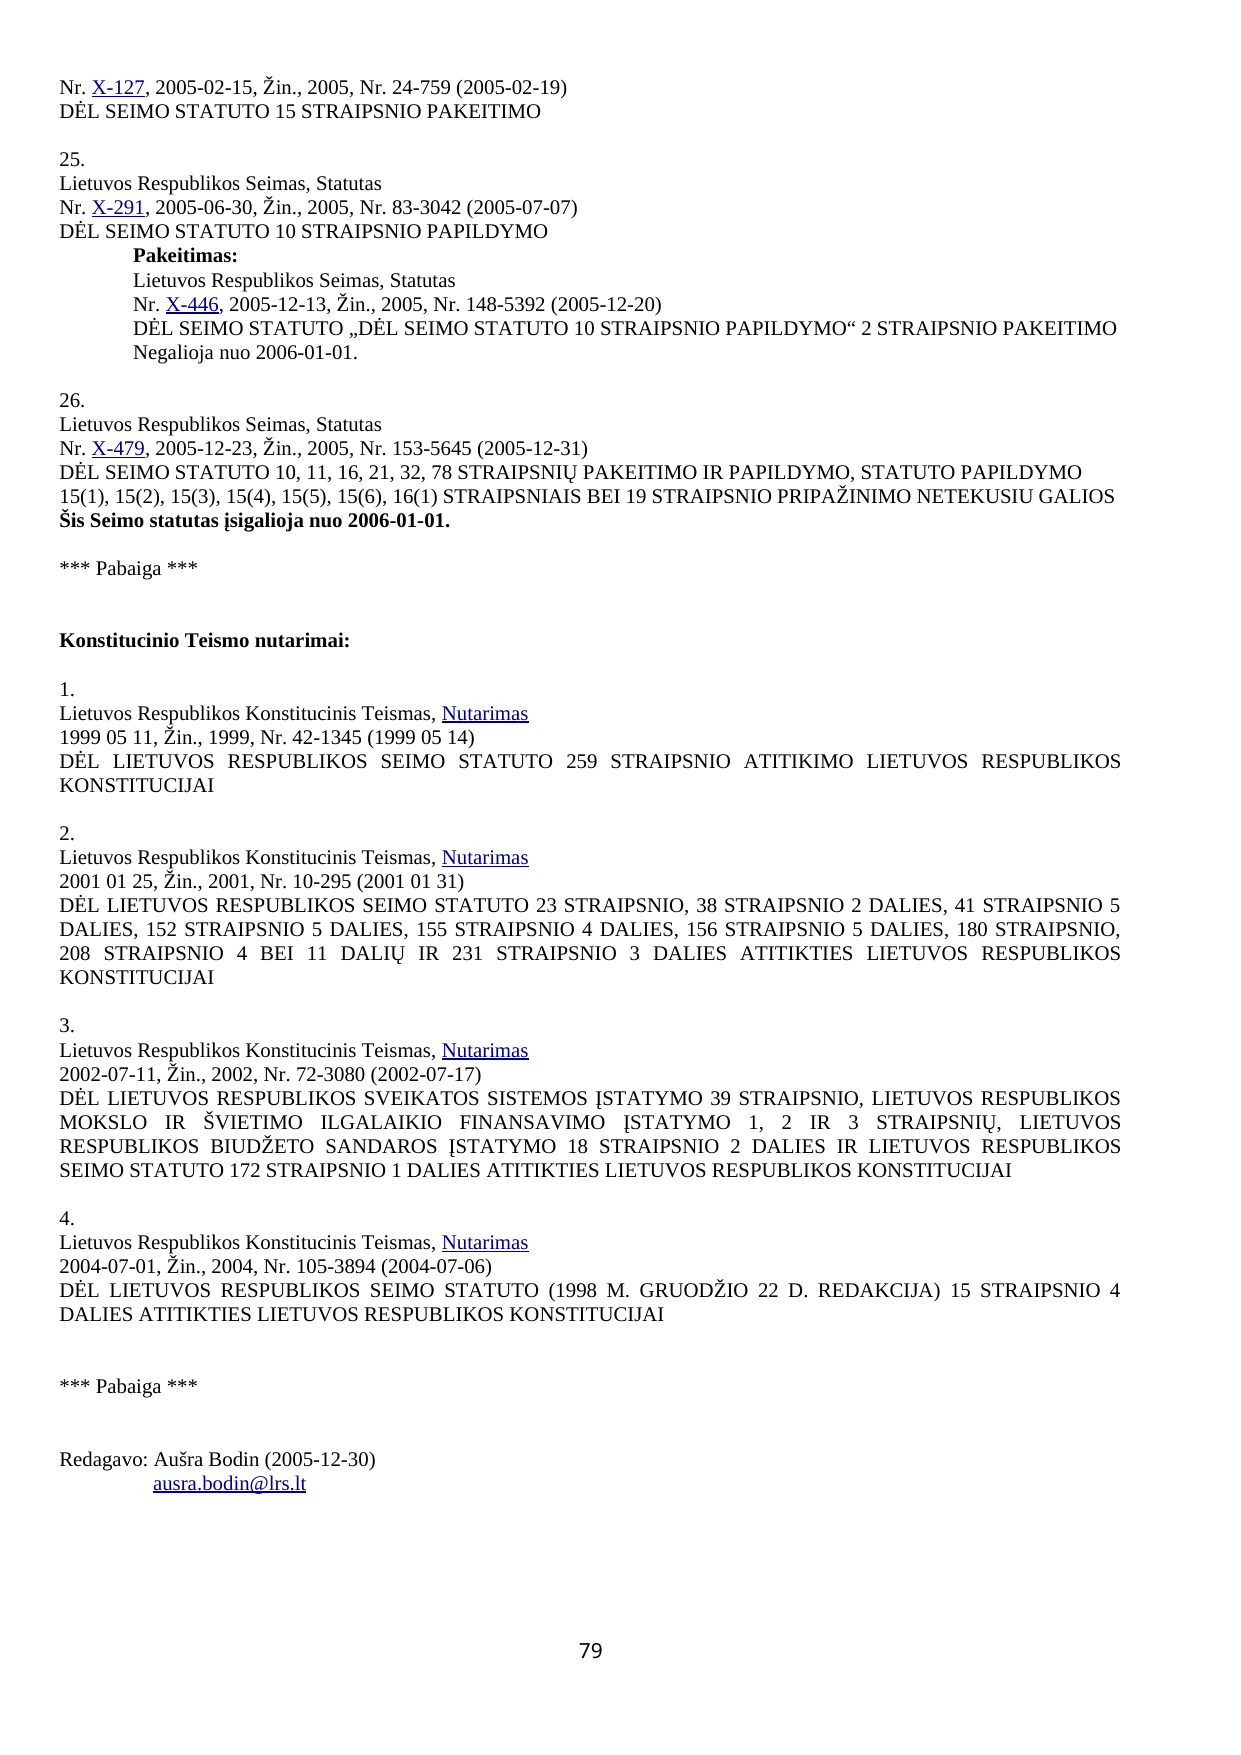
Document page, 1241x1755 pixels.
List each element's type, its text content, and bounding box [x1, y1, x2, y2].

text 1. [59, 677, 1122, 701]
text 4. [59, 1206, 1122, 1230]
text 2004-07-01, Žin., 2004, Nr. 105-3894 (2004-07-06) [59, 1254, 1122, 1278]
text Nr. X-479, 2005-12-23, Žin., 2005, Nr. 153-5645 (2005-12-31) [59, 436, 1122, 460]
text DĖL LIETUVOS RESPUBLIKOS SEIMO STATUTO 259 STRAIPSNIO ATITIKIMO LIETUVOS RESPUBLIKOS KONSTITUCIJAI [59, 749, 1122, 797]
text Nr. X-446, 2005-12-13, Žin., 2005, Nr. 148-5392 (2005-12-20) [59, 292, 1122, 316]
text Lietuvos Respublikos Konstitucinis Teismas, Nutarimas [59, 845, 1122, 869]
text Lietuvos Respublikos Seimas, Statutas [59, 267, 1122, 292]
text *** Pabaiga *** [59, 556, 1122, 580]
text Pakeitimas: [59, 243, 1122, 267]
text Redagavo: Aušra Bodin (2005-12-30) [59, 1447, 1122, 1471]
text 26. [59, 388, 1122, 412]
text ausra.bodin@lrs.lt [59, 1471, 1122, 1495]
text Konstitucinio Teismo nutarimai: [59, 628, 1122, 652]
text DĖL LIETUVOS RESPUBLIKOS SEIMO STATUTO 23 STRAIPSNIO, 38 STRAIPSNIO 2 DALIES, 41 STRAIPSNIO 5 DALIES, 152 STRAIPSNIO 5 DALIES, 155 STRAIPSNIO 4 DALIES, 156 STRAIPSNIO 5 DALIES, 180 STRAIPSNIO, 208 STRAIPSNIO 4 BEI 11 DALIŲ IR 231 STRAIPSNIO 3 DALIES ATITIKTIES LIETUVOS RESPUBLIKOS KONSTITUCIJAI [59, 893, 1122, 989]
text 25. [59, 147, 1122, 171]
text *** Pabaiga *** [59, 1374, 1122, 1398]
text 2. [59, 821, 1122, 845]
text Negalioja nuo 2006-01-01. [133, 340, 1122, 364]
text 1999 05 11, Žin., 1999, Nr. 42-1345 (1999 05 14) [59, 725, 1122, 749]
text Lietuvos Respublikos Konstitucinis Teismas, Nutarimas [59, 1037, 1122, 1062]
text 3. [59, 1013, 1122, 1037]
text Nr. X-291, 2005-06-30, Žin., 2005, Nr. 83-3042 (2005-07-07) [59, 195, 1122, 219]
text DĖL LIETUVOS RESPUBLIKOS SVEIKATOS SISTEMOS ĮSTATYMO 39 STRAIPSNIO, LIETUVOS RESPUBLIKOS MOKSLO IR ŠVIETIMO ILGALAIKIO FINANSAVIMO ĮSTATYMO 1, 2 IR 3 STRAIPSNIŲ, LIETUVOS RESPUBLIKOS BIUDŽETO SANDAROS ĮSTATYMO 18 STRAIPSNIO 2 DALIES IR LIETUVOS RESPUBLIKOS SEIMO STATUTO 172 STRAIPSNIO 1 DALIES ATITIKTIES LIETUVOS RESPUBLIKOS KONSTITUCIJAI [59, 1086, 1122, 1182]
text Lietuvos Respublikos Konstitucinis Teismas, Nutarimas [59, 701, 1122, 725]
text Lietuvos Respublikos Seimas, Statutas [59, 171, 1122, 195]
text Lietuvos Respublikos Seimas, Statutas [59, 412, 1122, 436]
text 2002-07-11, Žin., 2002, Nr. 72-3080 (2002-07-17) [59, 1062, 1122, 1086]
text 2001 01 25, Žin., 2001, Nr. 10-295 (2001 01 31) [59, 869, 1122, 893]
text DĖL SEIMO STATUTO 10, 11, 16, 21, 32, 78 STRAIPSNIŲ PAKEITIMO IR PAPILDYMO, STATUTO PAPILDYMO 15(1), 15(2), 15(3), 15(4), 15(5), 15(6), 16(1) STRAIPSNIAIS BEI 19 STRAIPSNIO PRIPAŽINIMO NETEKUSIU GALIOS [59, 460, 1122, 508]
text Šis Seimo statutas įsigalioja nuo 2006-01-01. [59, 508, 1122, 532]
text DĖL SEIMO STATUTO 15 STRAIPSNIO PAKEITIMO [59, 99, 1122, 123]
text Nr. X-127, 2005-02-15, Žin., 2005, Nr. 24-759 (2005-02-19) [59, 75, 1122, 99]
text DĖL SEIMO STATUTO 10 STRAIPSNIO PAPILDYMO [59, 219, 1122, 243]
text Lietuvos Respublikos Konstitucinis Teismas, Nutarimas [59, 1230, 1122, 1254]
text DĖL LIETUVOS RESPUBLIKOS SEIMO STATUTO (1998 M. GRUODŽIO 22 D. REDAKCIJA) 15 STRAIPSNIO 4 DALIES ATITIKTIES LIETUVOS RESPUBLIKOS KONSTITUCIJAI [59, 1278, 1122, 1326]
text DĖL SEIMO STATUTO „DĖL SEIMO STATUTO 10 STRAIPSNIO PAPILDYMO“ 2 STRAIPSNIO PAKEITIMO [133, 316, 1122, 340]
